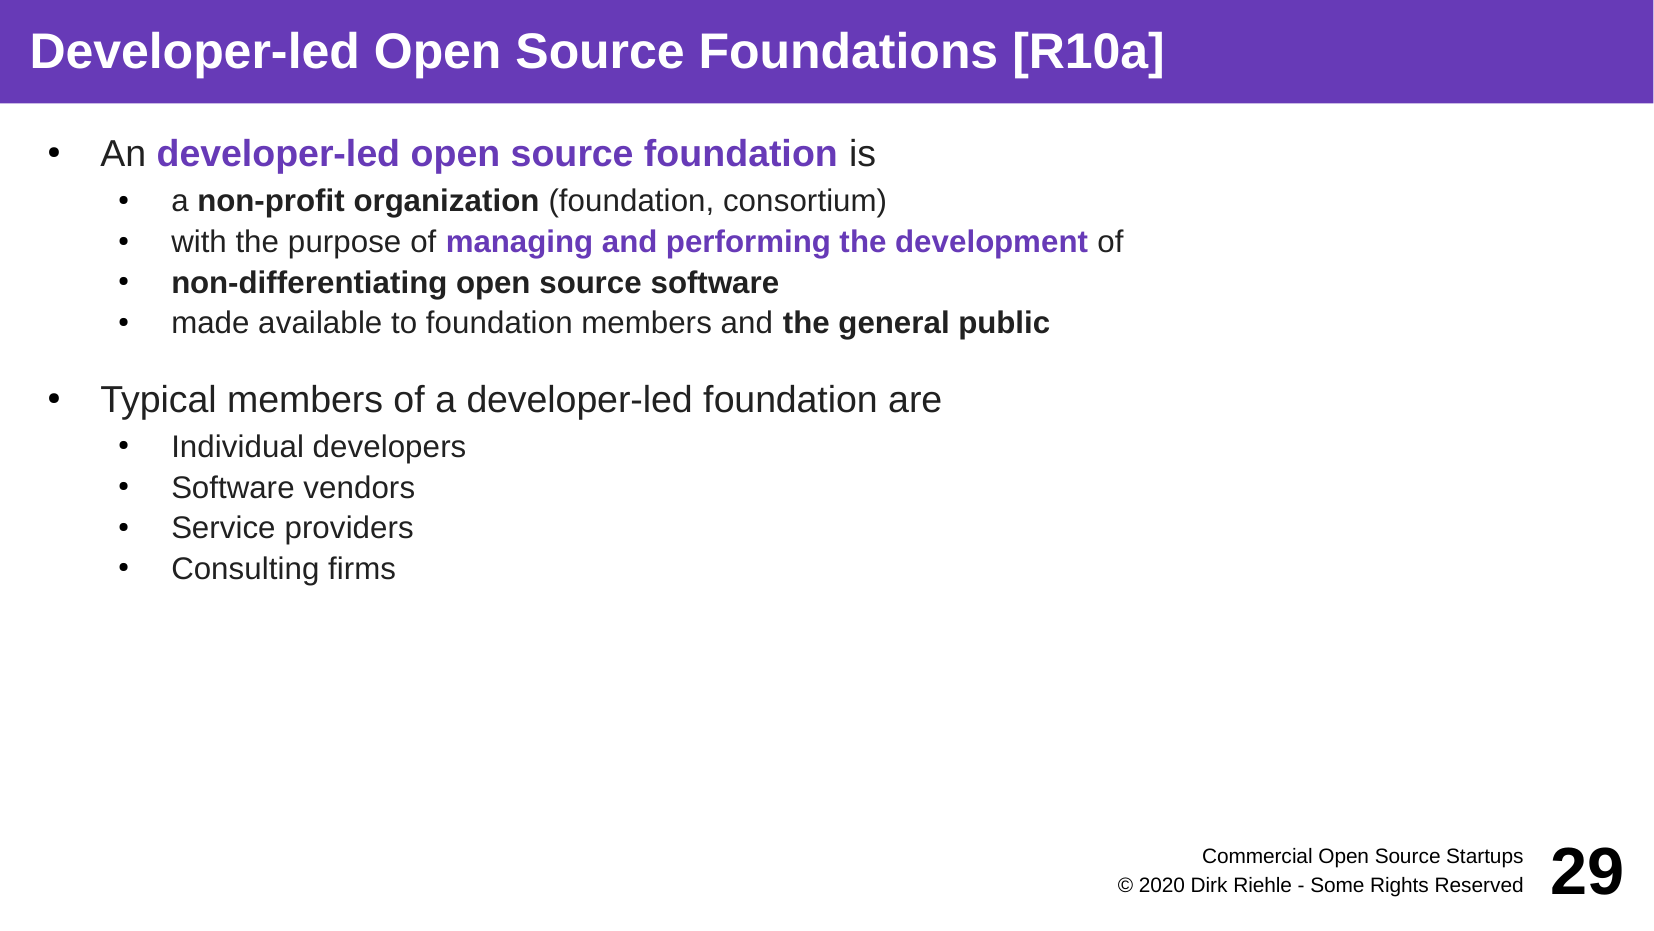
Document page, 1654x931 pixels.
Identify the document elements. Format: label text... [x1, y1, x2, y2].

title Developer-led Open Source Foundations [R10a] [0, 0, 1654, 104]
list An developer-led open source foundation is a non-profit organization (foundation, consortium) with the purpose of managing and performing the development of non-differentiating open source software made available to foundation members and the general public Typical members of a developer-led foundation are Individual developers Software vendors Service providers Consulting firms [29, 132, 1625, 813]
